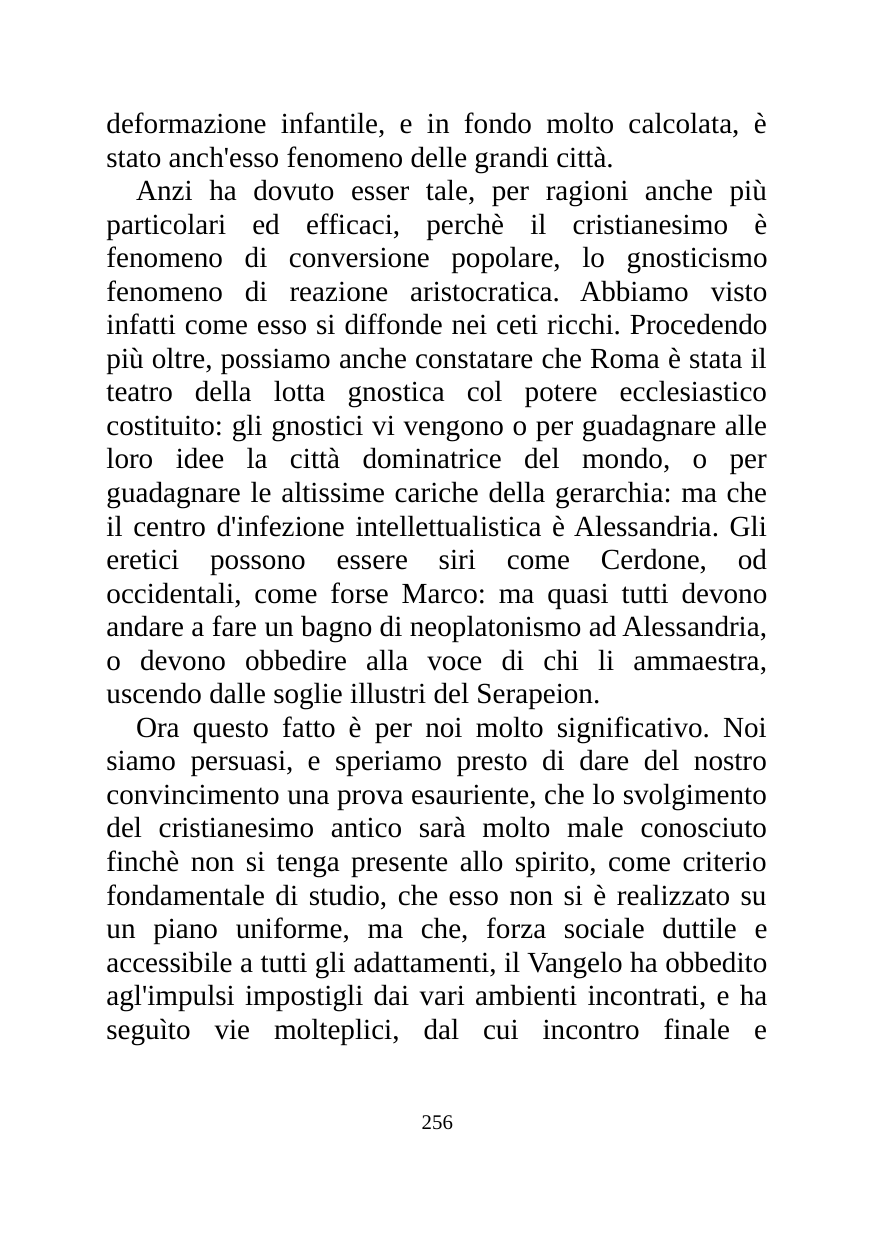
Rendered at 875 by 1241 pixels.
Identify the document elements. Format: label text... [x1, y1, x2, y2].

text Anzi ha dovuto esser tale, per ragioni anche più particolari ed efficaci, perchè il cristianesimo è fenomeno di conversione popolare, lo gnosticismo fenomeno di reazione aristocratica. Abbiamo visto infatti come esso si diffonde nei ceti ricchi. Procedendo più oltre, possiamo anche constatare che Roma è stata il teatro della lotta gnostica col potere ecclesiastico costituito: gli gnostici vi vengono o per guadagnare alle loro idee la città dominatrice del mondo, o per guadagnare le altissime cariche della gerarchia: ma che il centro d'infezione intellettualistica è Alessandria. Gli eretici possono essere siri come Cerdone, od occidentali, come forse Marco: ma quasi tutti devono andare a fare un bagno di neoplatonismo ad Alessandria, o devono obbedire alla voce di chi li ammaestra, uscendo dalle soglie illustri del Serapeion. [106, 173, 768, 710]
text Ora questo fatto è per noi molto significativo. Noi siamo persuasi, e speriamo presto di dare del nostro convincimento una prova esauriente, che lo svolgimento del cristianesimo antico sarà molto male conosciuto finchè non si tenga presente allo spirito, come criterio fondamentale di studio, che esso non si è realizzato su un piano uniforme, ma che, forza sociale duttile e accessibile a tutti gli adattamenti, il Vangelo ha obbedito agl'impulsi impostigli dai vari ambienti incontrati, e ha seguìto vie molteplici, dal cui incontro finale e [106, 710, 768, 1045]
text deformazione infantile, e in fondo molto calcolata, è stato anch'esso fenomeno delle grandi città. [106, 106, 768, 173]
